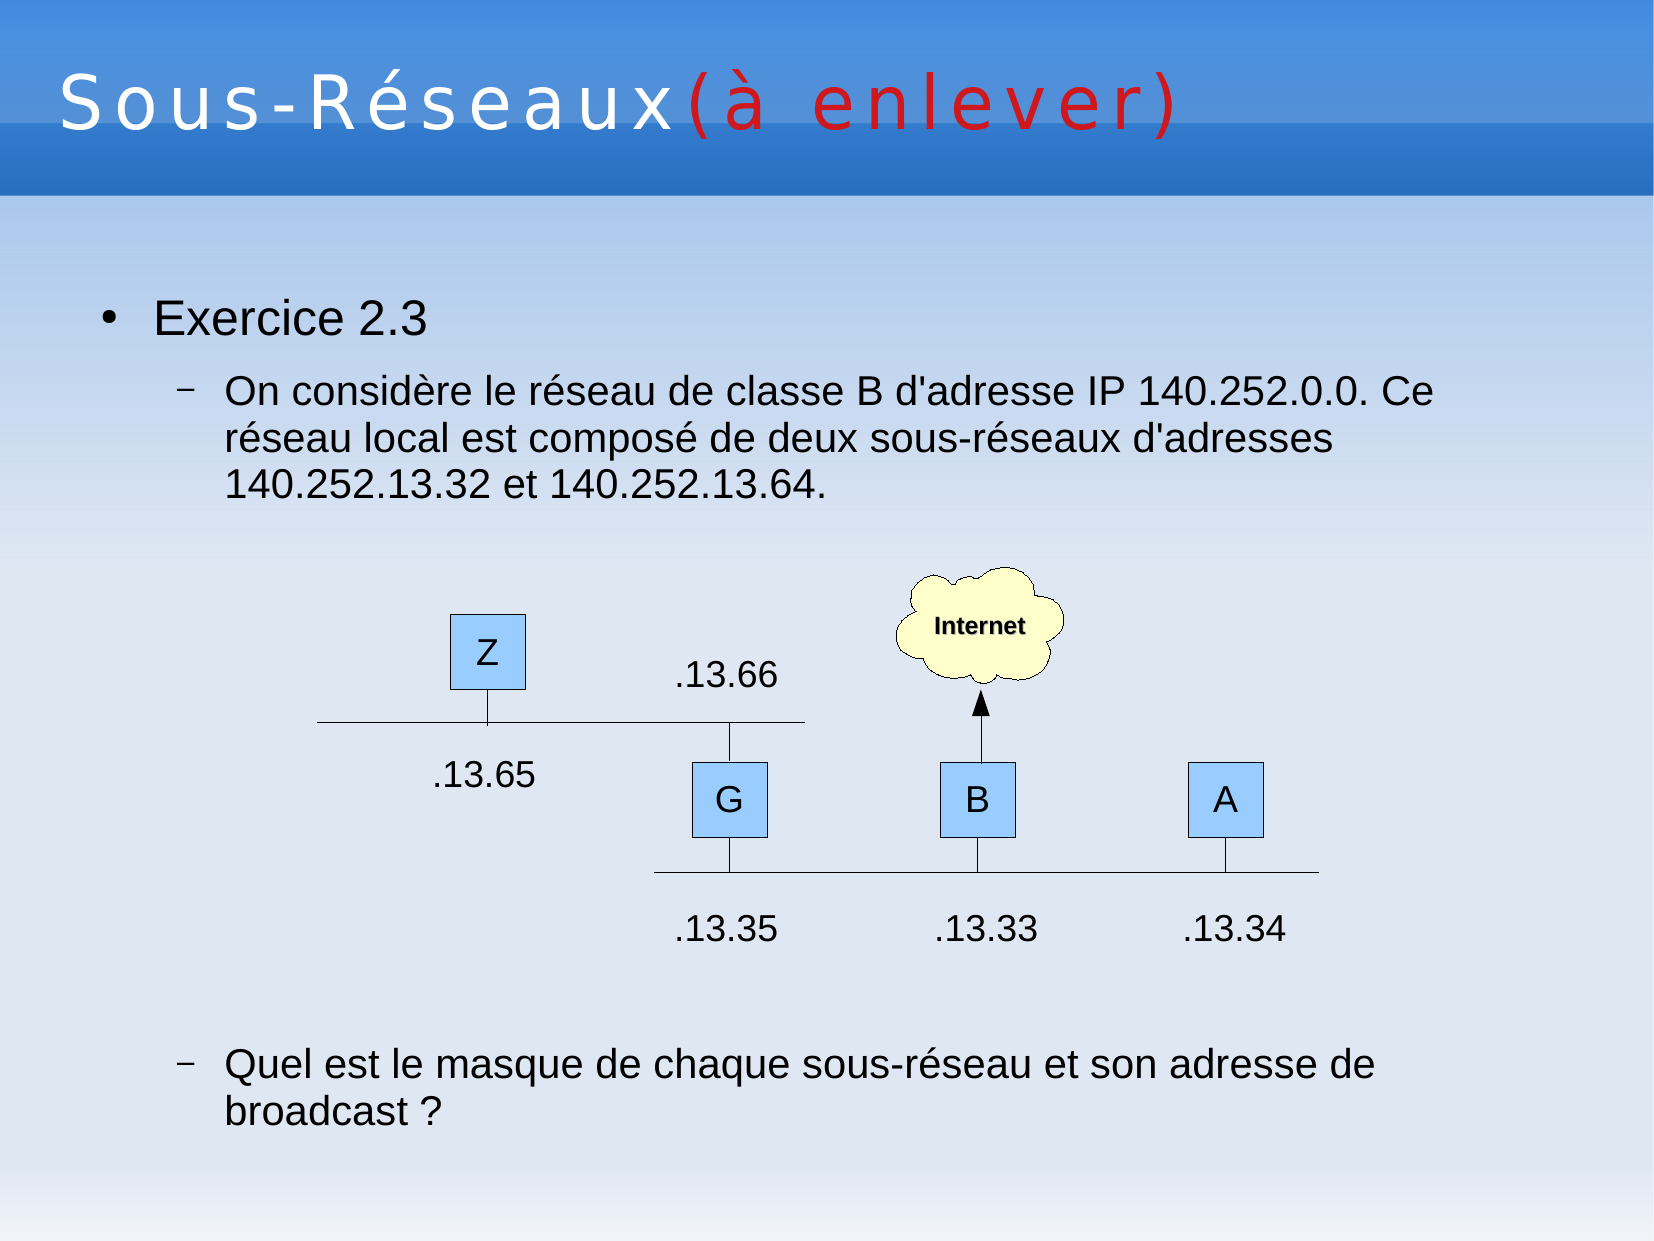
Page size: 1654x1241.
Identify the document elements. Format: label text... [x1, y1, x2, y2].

title Sous-Réseaux(à enlever) [59, 36, 1576, 171]
text_box .13.34 [1167, 899, 1302, 957]
text_box B [940, 762, 1016, 838]
list Exercice 2.3 On considère le réseau de classe B d'adresse IP 140.252.0.0. Ce réseau local est composé de deux sous-réseaux d'adresses 140.252.13.32 et 140.252.13.64. Quel est le masque de chaque sous-réseau et son adresse de broadcast ? [82, 290, 1571, 1198]
text_box Z [450, 614, 526, 690]
text_box G [692, 762, 768, 838]
picture [0, 0, 1654, 1241]
text_box .13.35 [659, 899, 794, 957]
text_box .13.66 [659, 645, 794, 703]
text_box .13.33 [919, 899, 1054, 957]
text_box A [1188, 762, 1264, 838]
text_box Internet [896, 567, 1064, 684]
text_box .13.65 [417, 746, 552, 803]
